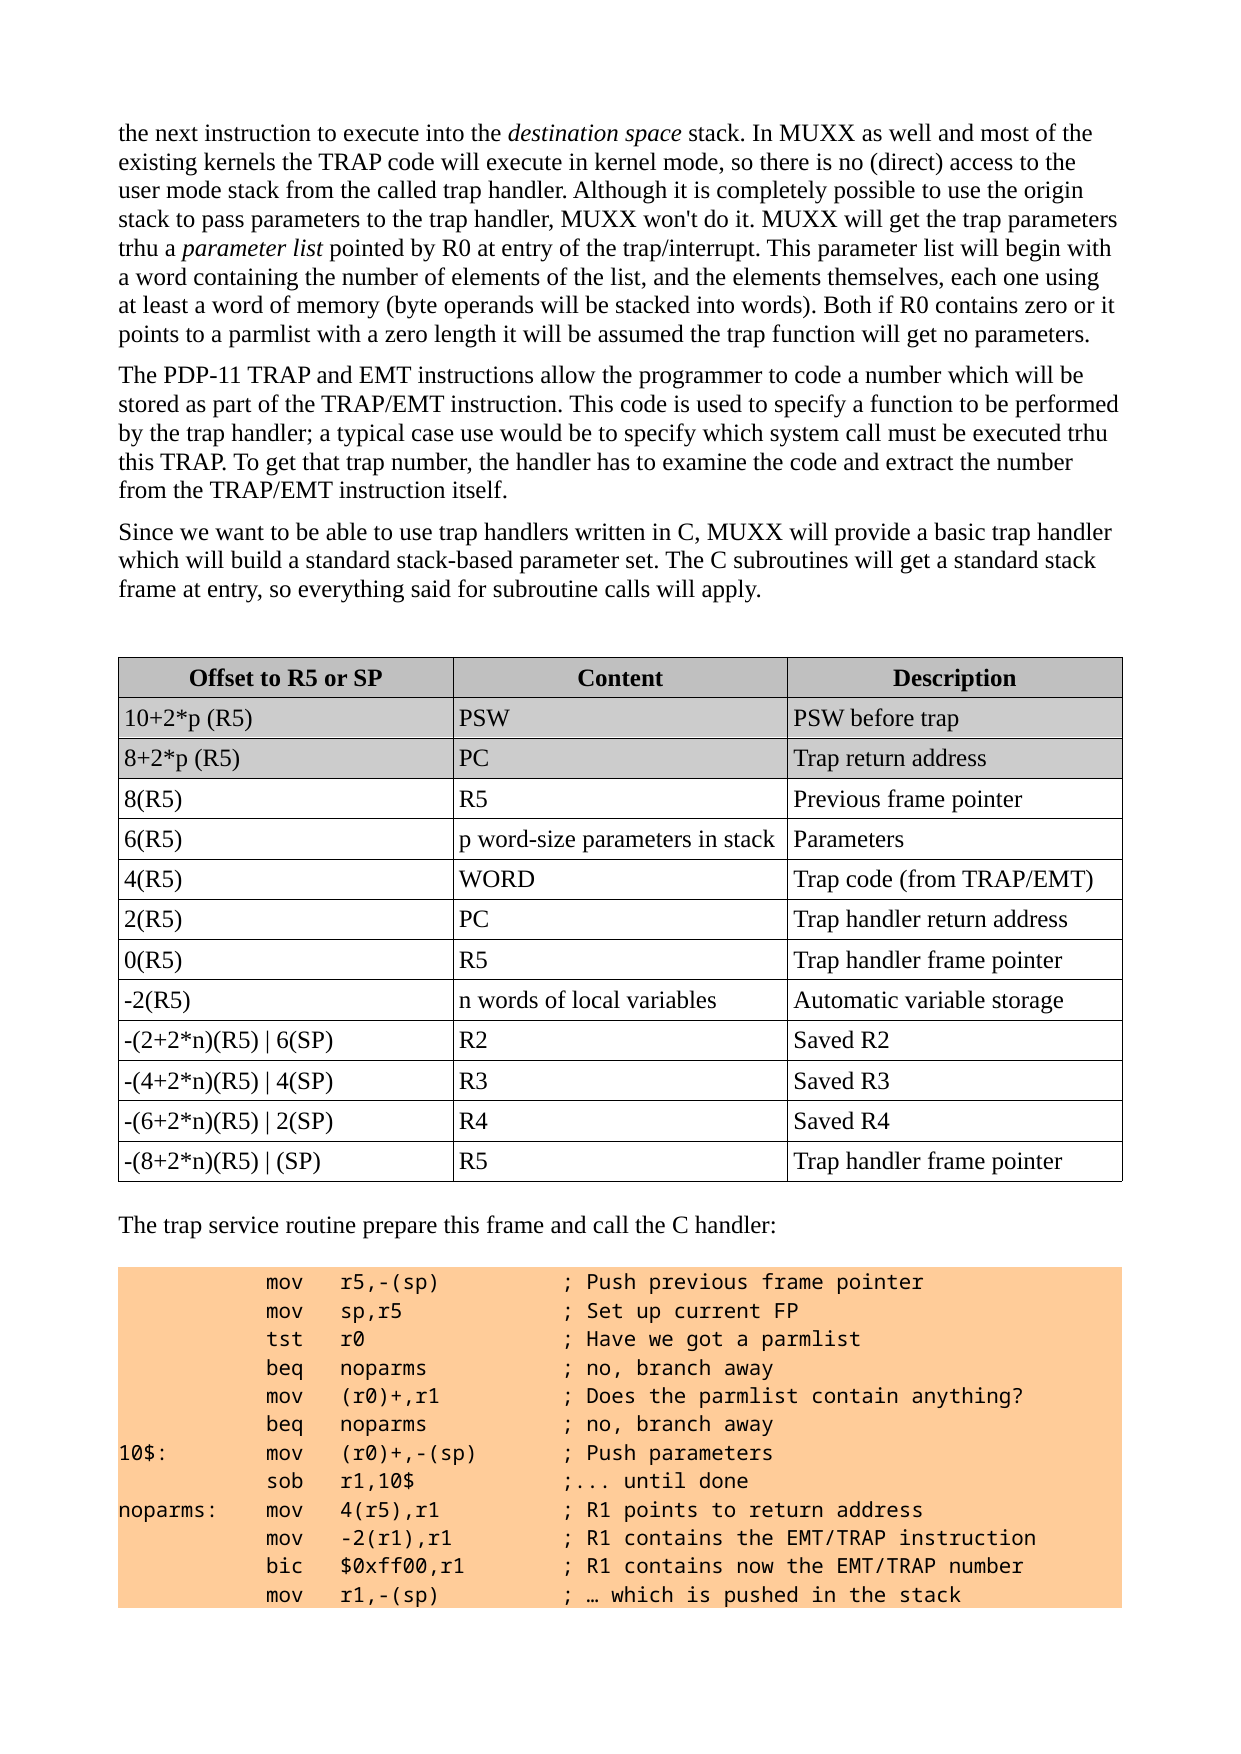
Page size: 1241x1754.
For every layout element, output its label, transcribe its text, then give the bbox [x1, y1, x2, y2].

table_cell p word-size parameters in stack [454, 819, 787, 858]
table_cell 0(R5) [119, 940, 453, 979]
table_cell PC [454, 739, 787, 778]
table_cell -2(R5) [119, 980, 453, 1020]
table_cell PSW before trap [788, 698, 1122, 737]
table_cell n words of local variables [454, 980, 787, 1020]
table_cell 8+2*p (R5) [119, 739, 453, 778]
text Since we want to be able to use trap handlers written in C, MUXX will provide a basic trap handler which will build a standard stack-based parameter set. The C subroutines will get a standard stack frame at entry, so everything said for subroutine calls will apply. [118, 517, 1122, 603]
text 10$: mov (r0)+,-(sp) ; Push parameters [118, 1438, 1122, 1466]
table_cell Saved R3 [788, 1061, 1122, 1100]
table_cell Trap handler return address [788, 900, 1122, 939]
text The trap service routine prepare this frame and call the C handler: [118, 1210, 1122, 1238]
table_cell R4 [454, 1101, 787, 1141]
table_cell R5 [454, 940, 787, 979]
table_header Description [788, 658, 1122, 697]
table_cell 2(R5) [119, 900, 453, 939]
table_cell Parameters [788, 819, 1122, 858]
table_cell PC [454, 900, 787, 939]
table_cell R5 [454, 1142, 787, 1181]
text The PDP-11 TRAP and EMT instructions allow the programmer to code a number which will be stored as part of the TRAP/EMT instruction. This code is used to specify a function to be performed by the trap handler; a typical case use would be to specify which system call must be executed trhu this TRAP. To get that trap number, the handler has to examine the code and extract the number from the TRAP/EMT instruction itself. [118, 361, 1122, 504]
text sob r1,10$ ;... until done [118, 1466, 1122, 1495]
table_cell Trap handler frame pointer [788, 1142, 1122, 1181]
table_cell WORD [454, 860, 787, 899]
table_cell -(6+2*n)(R5) | 2(SP) [119, 1101, 453, 1141]
table_header Offset to R5 or SP [119, 658, 453, 697]
table_cell 8(R5) [119, 779, 453, 818]
text mov (r0)+,r1 ; Does the parmlist contain anything? [118, 1381, 1122, 1409]
table_cell Saved R2 [788, 1021, 1122, 1060]
table_cell R5 [454, 779, 787, 818]
text noparms: mov 4(r5),r1 ; R1 points to return address [118, 1495, 1122, 1523]
table_cell -(2+2*n)(R5) | 6(SP) [119, 1021, 453, 1060]
text the next instruction to execute into the destination space stack. In MUXX as well and most of the existing kernels the TRAP code will execute in kernel mode, so there is no (direct) access to the user mode stack from the called trap handler. Although it is completely possible to use the origin stack to pass parameters to the trap handler, MUXX won't do it. MUXX will get the trap parameters trhu a parameter list pointed by R0 at entry of the trap/interrupt. This parameter list will begin with a word containing the number of elements of the list, and the elements themselves, each one using at least a word of memory (byte operands will be stacked into words). Both if R0 contains zero or it points to a parmlist with a zero length it will be assumed the trap function will get no parameters. [118, 118, 1122, 348]
table_cell 4(R5) [119, 860, 453, 899]
text beq noparms ; no, branch away [118, 1353, 1122, 1381]
text mov -2(r1),r1 ; R1 contains the EMT/TRAP instruction [118, 1523, 1122, 1552]
table_cell Automatic variable storage [788, 980, 1122, 1020]
text mov r5,-(sp) ; Push previous frame pointer [118, 1267, 1122, 1296]
table_cell PSW [454, 698, 787, 737]
table_cell R3 [454, 1061, 787, 1100]
table_header Content [454, 658, 787, 697]
table_cell 6(R5) [119, 819, 453, 858]
table_cell Trap return address [788, 739, 1122, 778]
text bic $0xff00,r1 ; R1 contains now the EMT/TRAP number [118, 1552, 1122, 1580]
table_cell 10+2*p (R5) [119, 698, 453, 737]
table_cell Previous frame pointer [788, 779, 1122, 818]
text mov sp,r5 ; Set up current FP [118, 1296, 1122, 1324]
table_cell Trap handler frame pointer [788, 940, 1122, 979]
table_cell Trap code (from TRAP/EMT) [788, 860, 1122, 899]
table_cell -(8+2*n)(R5) | (SP) [119, 1142, 453, 1181]
table_cell R2 [454, 1021, 787, 1060]
text beq noparms ; no, branch away [118, 1409, 1122, 1438]
text tst r0 ; Have we got a parmlist [118, 1324, 1122, 1353]
text mov r1,-(sp) ; … which is pushed in the stack [118, 1580, 1122, 1608]
table_cell Saved R4 [788, 1101, 1122, 1141]
table_cell -(4+2*n)(R5) | 4(SP) [119, 1061, 453, 1100]
